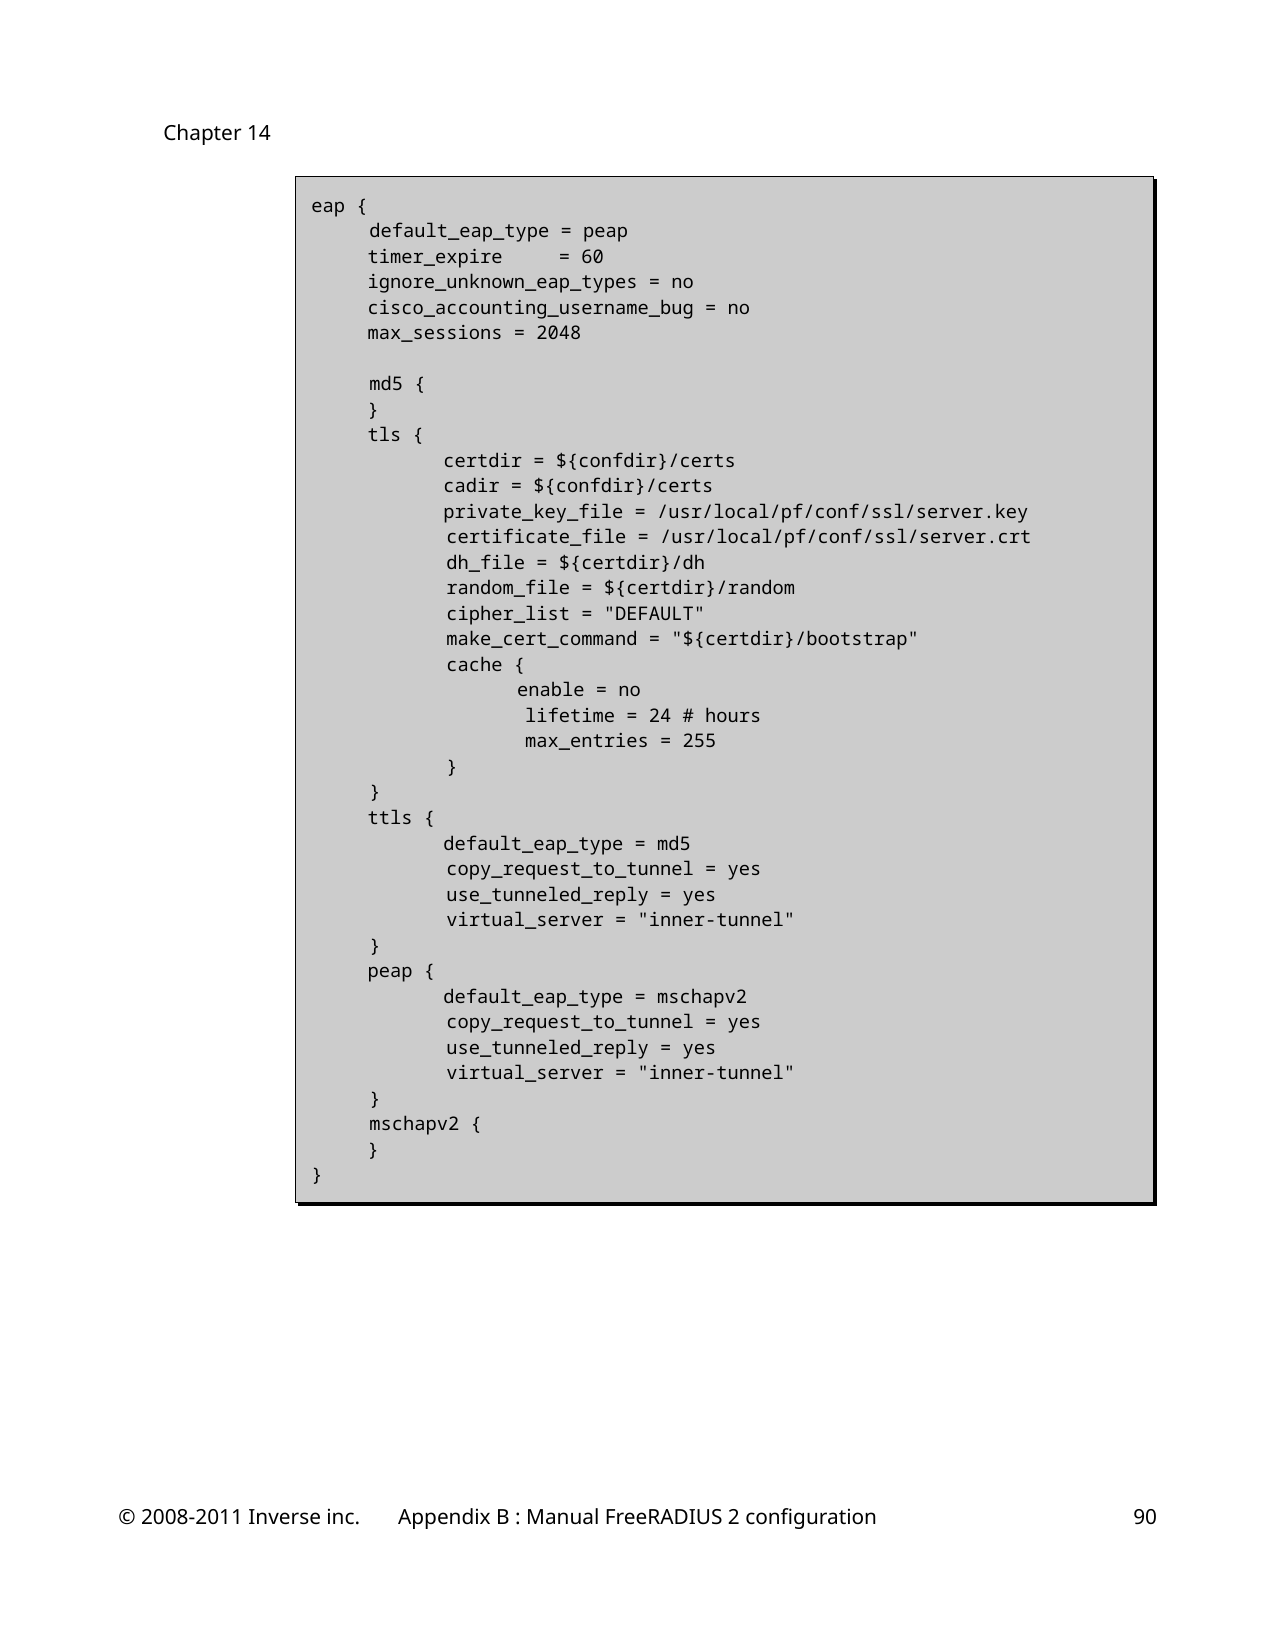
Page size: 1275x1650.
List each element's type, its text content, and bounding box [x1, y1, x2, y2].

text eap { default_eap_type = peap timer_expire = 60 ignore_unknown_eap_types = no cisco_accounting_username_bug = no max_sessions = 2048 md5 { } tls { certdir = ${confdir}/certs cadir = ${confdir}/certs private_key_file = /usr/local/pf/conf/ssl/server.key certificate_file = /usr/local/pf/conf/ssl/server.crt dh_file = ${certdir}/dh random_file = ${certdir}/random cipher_list = "DEFAULT" make_cert_command = "${certdir}/bootstrap" cache { enable = no lifetime = 24 # hours max_entries = 255 } } ttls { default_eap_type = md5 copy_request_to_tunnel = yes use_tunneled_reply = yes virtual_server = "inner-tunnel" } peap { default_eap_type = mschapv2 copy_request_to_tunnel = yes use_tunneled_reply = yes virtual_server = "inner-tunnel" } mschapv2 { } } [296, 177, 1153, 1202]
